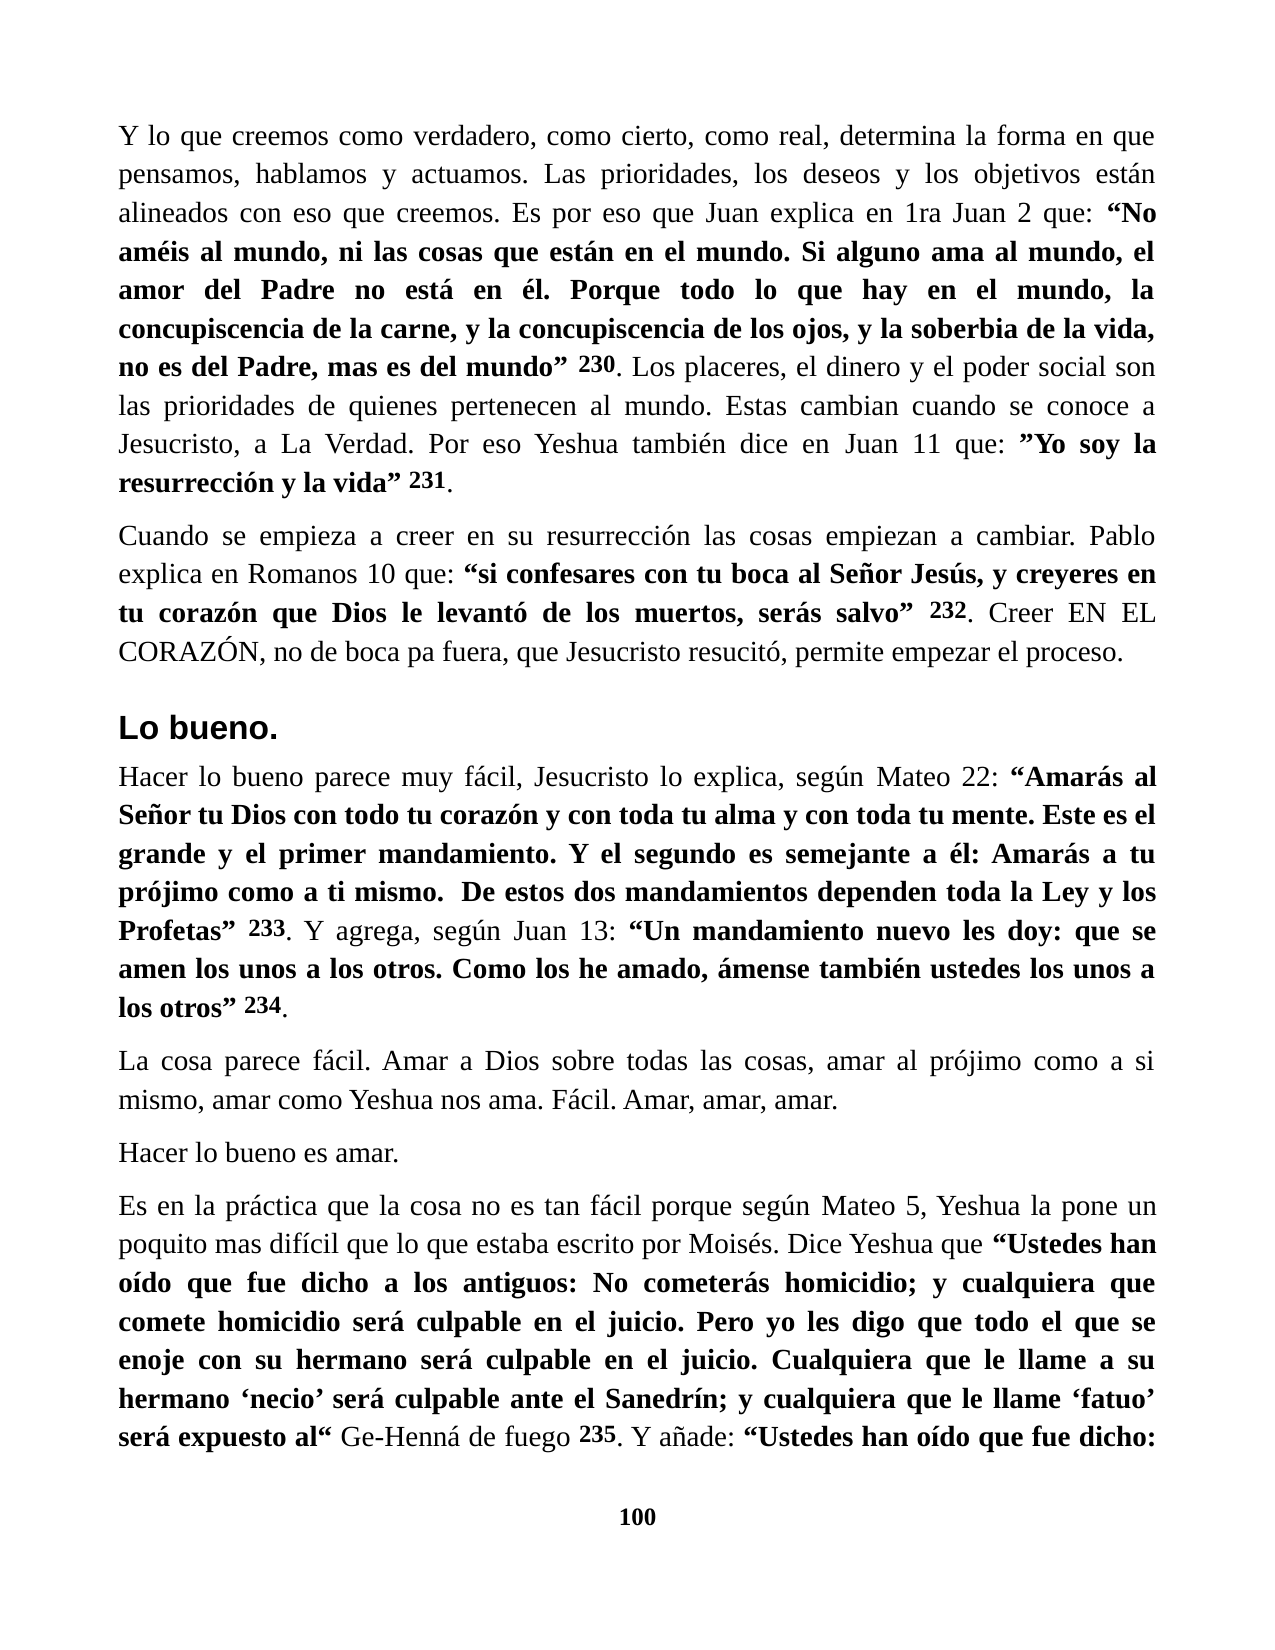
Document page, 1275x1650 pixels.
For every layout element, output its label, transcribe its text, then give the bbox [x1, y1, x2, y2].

text Es en la práctica que la cosa no es tan fácil porque según Mateo 5, Yeshua la pone un poquito mas difícil que lo que estaba escrito por Moisés. Dice Yeshua que “Ustedes han oído que fue dicho a los antiguos: No cometerás homicidio; y cualquiera que comete homicidio será culpable en el juicio. Pero yo les digo que todo el que se enoje con su hermano será culpable en el juicio. Cualquiera que le llame a su hermano ‘necio’ será culpable ante el Sanedrín; y cualquiera que le llame ‘fatuo’ será expuesto al“ Ge-Henná de fuego . Y añade: “Ustedes han oído que fue dicho: [118, 1188, 1157, 1453]
text Hacer lo bueno parece muy fácil, Jesucristo lo explica, según Mateo 22: “Amarás al Señor tu Dios con todo tu corazón y con toda tu alma y con toda tu mente. Este es el grande y el primer mandamiento. Y el segundo es semejante a él: Amarás a tu prójimo como a ti mismo. De estos dos mandamientos dependen toda la Ley y los Profetas” . Y agrega, según Juan 13: “Un mandamiento nuevo les doy: que se amen los unos a los otros. Como los he amado, ámense también ustedes los unos a los otros” . [118, 759, 1157, 1024]
text Cuando se empieza a creer en su resurrección las cosas empiezan a cambiar. Pablo explica en Romanos 10 que: “si confesares con tu boca al Señor Jesús, y creyeres en tu corazón que Dios le levantó de los muertos, serás salvo” . Creer EN EL CORAZÓN, no de boca pa fuera, que Jesucristo resucitó, permite empezar el proceso. [118, 518, 1157, 667]
text Y lo que creemos como verdadero, como cierto, como real, determina la forma en que pensamos, hablamos y actuamos. Las prioridades, los deseos y los objetivos están alineados con eso que creemos. Es por eso que Juan explica en 1ra Juan 2 que: “No améis al mundo, ni las cosas que están en el mundo. Si alguno ama al mundo, el amor del Padre no está en él. Porque todo lo que hay en el mundo, la concupiscencia de la carne, y la concupiscencia de los ojos, y la soberbia de la vida, no es del Padre, mas es del mundo” . Los placeres, el dinero y el poder social son las prioridades de quienes pertenecen al mundo. Estas cambian cuando se conoce a Jesucristo, a La Verdad. Por eso Yeshua también dice en Juan 11 que: ”Yo soy la resurrección y la vida” . [118, 118, 1157, 498]
text Hacer lo bueno es amar. [118, 1135, 1157, 1168]
text La cosa parece fácil. Amar a Dios sobre todas las cosas, amar al prójimo como a si mismo, amar como Yeshua nos ama. Fácil. Amar, amar, amar. [118, 1043, 1157, 1115]
subtitle Lo bueno. [118, 708, 1157, 746]
